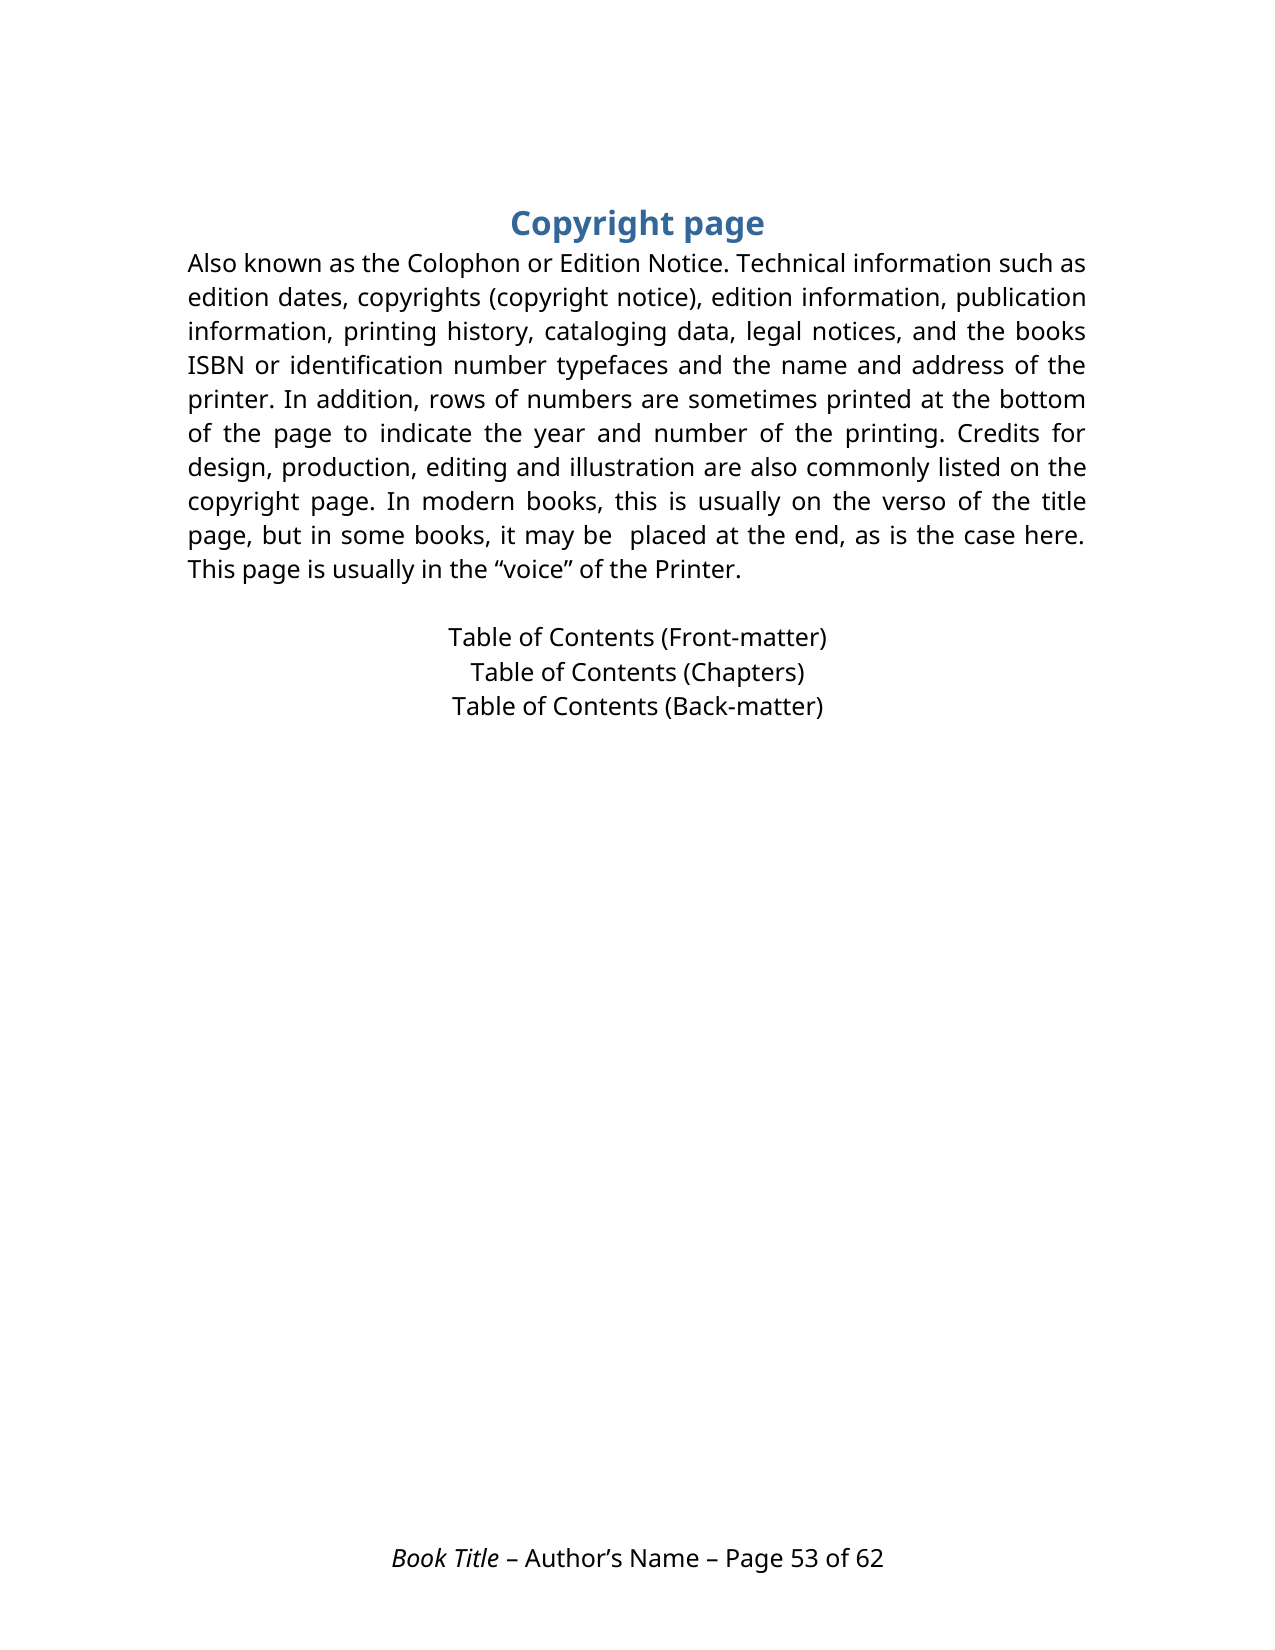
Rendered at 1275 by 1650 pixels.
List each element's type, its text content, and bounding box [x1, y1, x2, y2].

text Table of Contents (Front-matter) [187, 620, 1087, 654]
text Table of Contents (Chapters) [187, 654, 1087, 688]
text Table of Contents (Back-matter) [187, 688, 1087, 722]
text Also known as the Colophon or Edition Notice. Technical information such as edition dates, copyrights (copyright notice), edition information, publication information, printing history, cataloging data, legal notices, and the books ISBN or identification number typefaces and the name and address of the printer. In addition, rows of numbers are sometimes printed at the bottom of the page to indicate the year and number of the printing. Credits for design, production, editing and illustration are also commonly listed on the copyright page. In modern books, this is usually on the verso of the title page, but in some books, it may be placed at the end, as is the case here. This page is usually in the “voice” of the Printer. [187, 245, 1087, 586]
subtitle Copyright page [187, 200, 1087, 245]
